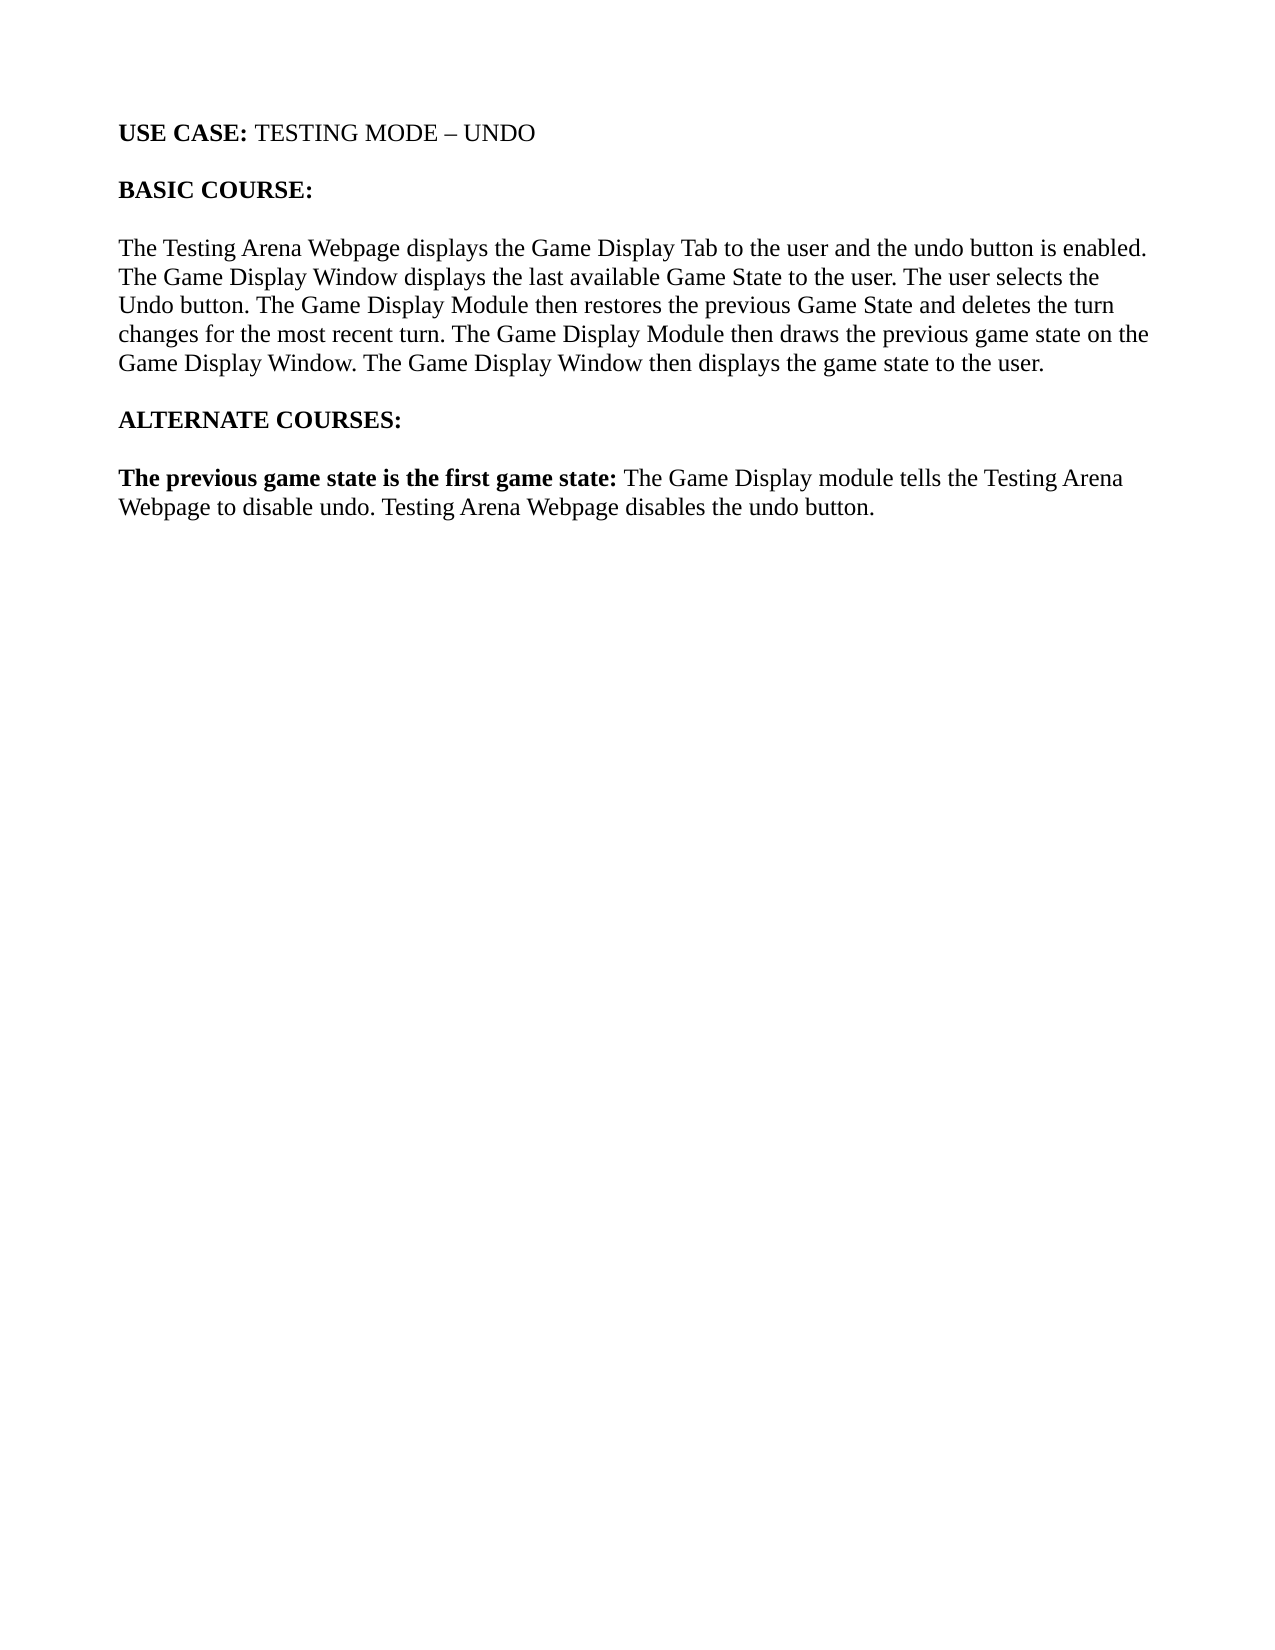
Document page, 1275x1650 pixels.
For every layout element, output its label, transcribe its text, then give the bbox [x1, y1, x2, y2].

text The previous game state is the first game state: The Game Display module tells the Testing Arena Webpage to disable undo. Testing Arena Webpage disables the undo button. [118, 463, 1157, 521]
text The Testing Arena Webpage displays the Game Display Tab to the user and the undo button is enabled. The Game Display Window displays the last available Game State to the user. The user selects the Undo button. The Game Display Module then restores the previous Game State and deletes the turn changes for the most recent turn. The Game Display Module then draws the previous game state on the Game Display Window. The Game Display Window then displays the game state to the user. [118, 233, 1157, 377]
text BASIC COURSE: [118, 176, 1157, 204]
text ALTERNATE COURSES: [118, 406, 1157, 434]
text USE CASE: TESTING MODE – UNDO [118, 118, 1157, 147]
